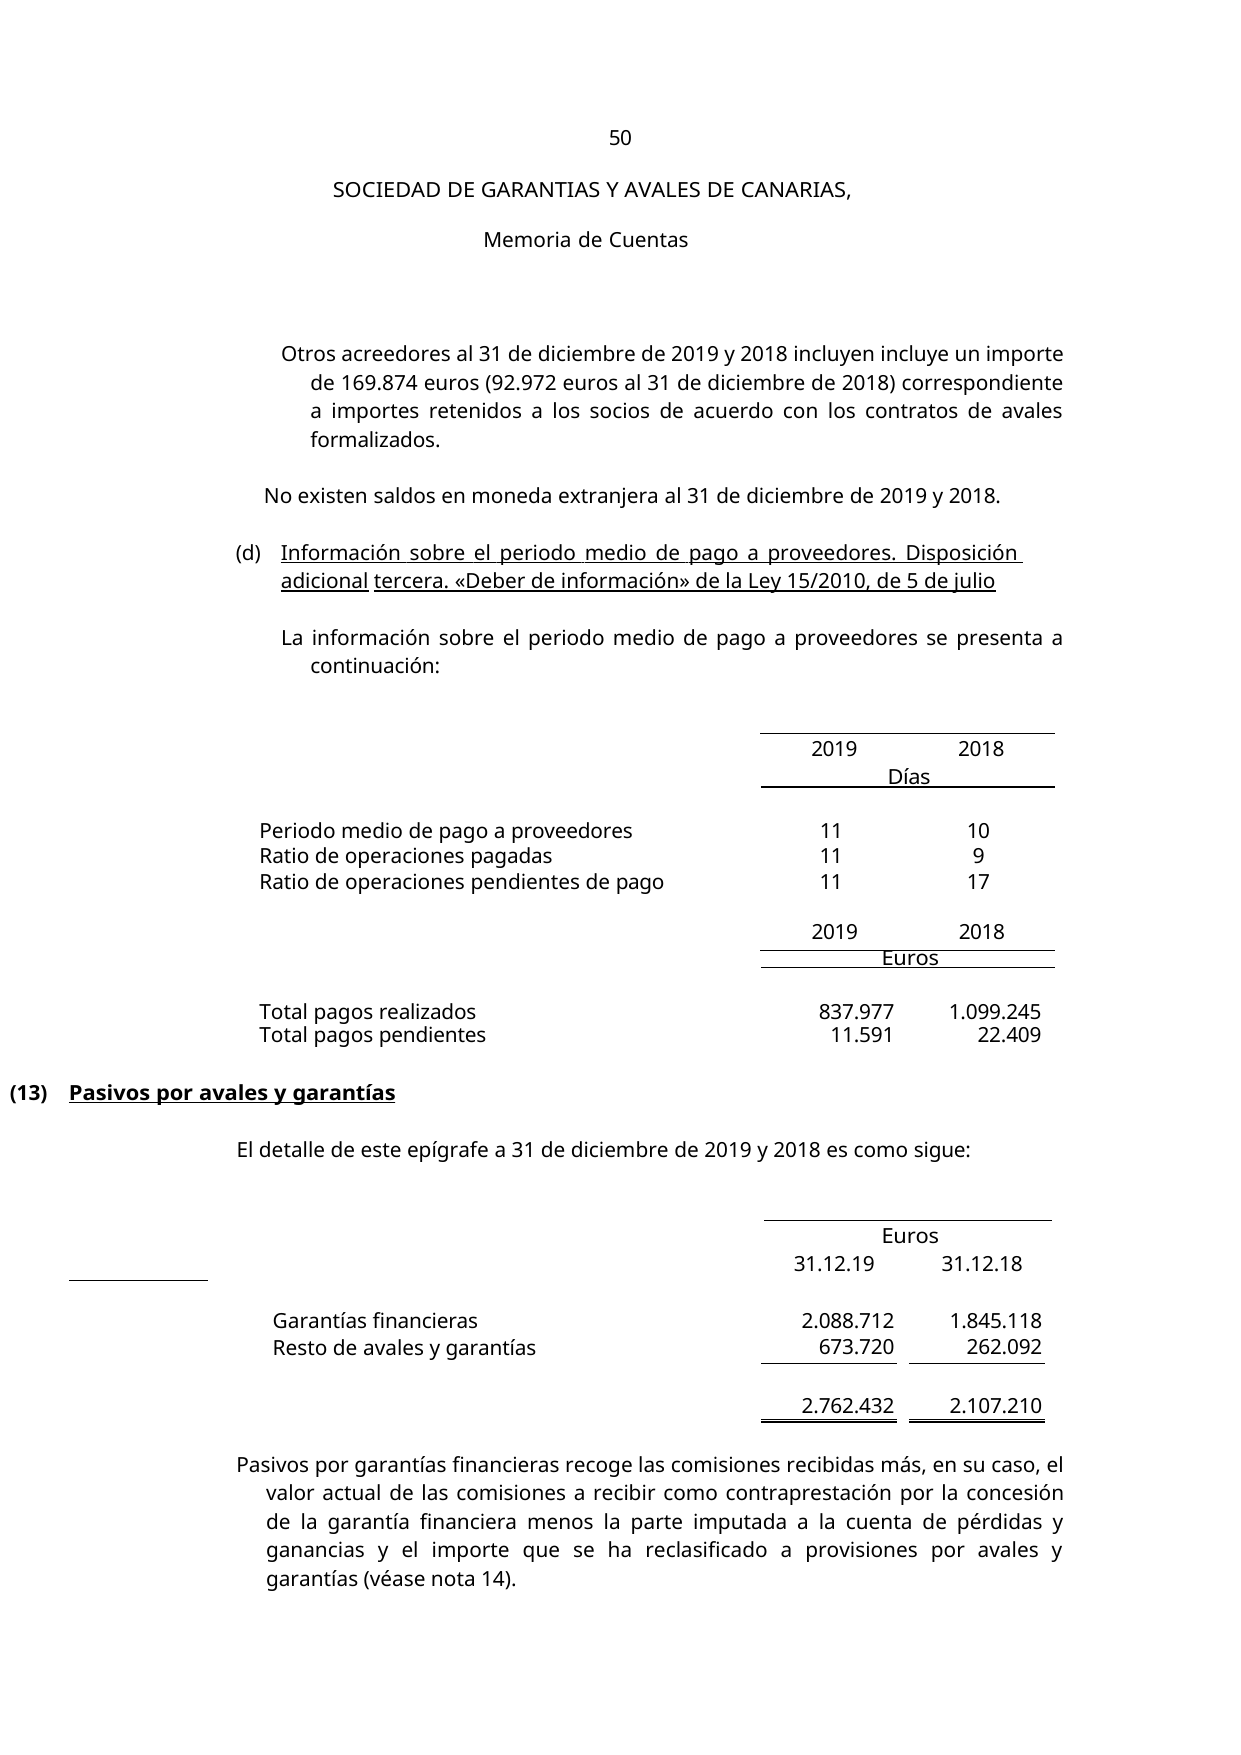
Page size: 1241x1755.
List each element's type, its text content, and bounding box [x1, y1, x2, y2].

table_cell 262.092 [909, 1335, 1045, 1362]
table_cell 837.977 [727, 972, 921, 1024]
table_cell 2.762.432 [761, 1364, 897, 1419]
table_cell Resto de avales y garantías [267, 1335, 761, 1362]
table_header 2.088.712 [761, 1310, 897, 1335]
table_cell 17 [921, 870, 1055, 908]
text La información sobre el periodo medio de pago a proveedores se presenta a continuación: [281, 623, 1064, 679]
table_cell Euros [254, 947, 1055, 972]
table_cell Total pagos pendientes [254, 1024, 727, 1049]
table_header 1.845.118 [909, 1310, 1045, 1335]
table_cell 11 [727, 870, 921, 908]
table_header [897, 1310, 909, 1335]
table_cell 11.591 [727, 1024, 921, 1049]
table_header 10 [921, 820, 1055, 845]
table_cell 2.107.210 [909, 1364, 1045, 1419]
table_cell [897, 1335, 909, 1362]
table_cell Ratio de operaciones pendientes de pago [254, 870, 727, 908]
text Euros [881, 1192, 1170, 1249]
table_cell [897, 1363, 909, 1419]
table_cell 2019 [727, 908, 921, 947]
table_cell 2018 [921, 908, 1055, 947]
text 31.12.19 31.12.18 [793, 1249, 1170, 1278]
table_cell 9 [921, 845, 1055, 870]
text Pasivos por garantías financieras recoge las comisiones recibidas más, en su caso, el valor actual de las comisiones a recibir como contraprestación por la concesión de la garantía financiera menos la parte imputada a la cuenta de pérdidas y ganancias y el importe que se ha reclasificado a provisiones por avales y garantías (véase nota 14). [236, 1450, 1064, 1592]
table_cell 673.720 [761, 1335, 897, 1362]
table_cell 11 [727, 845, 921, 870]
text No existen saldos en moneda extranjera al 31 de diciembre de 2019 y 2018. [95, 481, 1170, 510]
list Pasivos por avales y garantías [9, 1078, 1170, 1106]
table_header Periodo medio de pago a proveedores [254, 820, 727, 845]
table_cell 22.409 [921, 1024, 1055, 1049]
table_cell [254, 908, 727, 947]
text El detalle de este epígrafe a 31 de diciembre de 2019 y 2018 es como sigue: [236, 1135, 1170, 1164]
table_header 11 [727, 820, 921, 845]
list Información sobre el periodo medio de pago a proveedores. Disposición adicional tercera. «Deber de información» de la Ley 15/2010, de 5 de julio [236, 538, 1064, 595]
text Días [646, 762, 1170, 791]
table_cell Ratio de operaciones pagadas [254, 845, 727, 870]
table_cell Total pagos realizados [254, 972, 727, 1024]
text 2019 2018 [646, 707, 1170, 762]
table_cell [267, 1363, 761, 1419]
table_header Garantías financieras [267, 1310, 761, 1335]
table_cell 1.099.245 [921, 972, 1055, 1024]
text Otros acreedores al 31 de diciembre de 2019 y 2018 incluyen incluye un importe de 169.874 euros (92.972 euros al 31 de diciembre de 2018) correspondiente a importes retenidos a los socios de acuerdo con los contratos de avales formalizados. [281, 339, 1064, 453]
